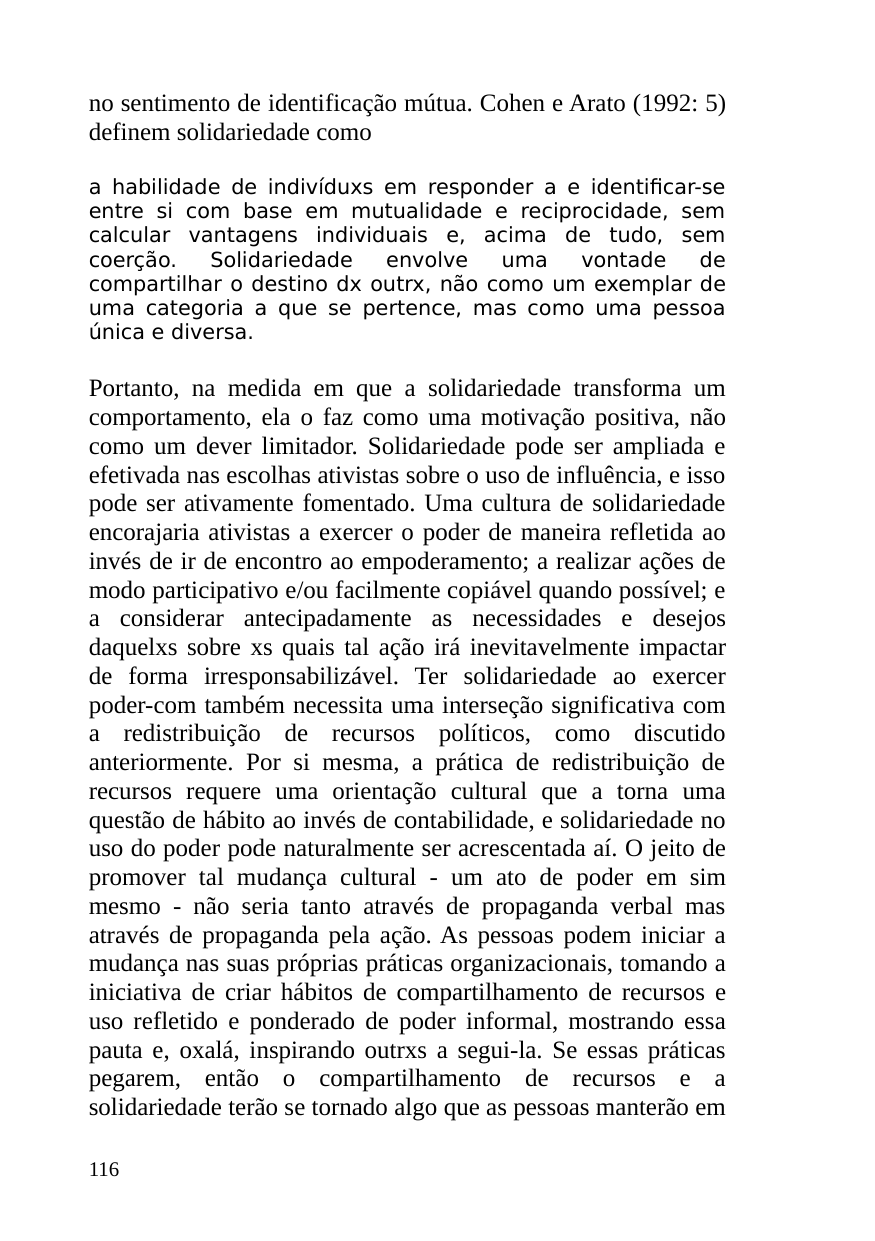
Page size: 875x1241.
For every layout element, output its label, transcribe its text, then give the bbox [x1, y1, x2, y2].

text a habilidade de indivíduxs em responder a e identificar-se entre si com base em mutualidade e reciprocidade, sem calcular vantagens individuais e, acima de tudo, sem coerção. Solidariedade envolve uma vontade de compartilhar o destino dx outrx, não como um exemplar de uma categoria a que se pertence, mas como uma pessoa única e diversa. [88, 175, 726, 345]
text Portanto, na medida em que a solidariedade transforma um comportamento, ela o faz como uma motivação positiva, não como um dever limitador. Solidariedade pode ser ampliada e efetivada nas escolhas ativistas sobre o uso de influência, e isso pode ser ativamente fomentado. Uma cultura de solidariedade encorajaria ativistas a exercer o poder de maneira refletida ao invés de ir de encontro ao empoderamento; a realizar ações de modo participativo e/ou facilmente copiável quando possível; e a considerar antecipadamente as necessidades e desejos daquelxs sobre xs quais tal ação irá inevitavelmente impactar de forma irresponsabilizável. Ter solidariedade ao exercer poder-com também necessita uma interseção significativa com a redistribuição de recursos políticos, como discutido anteriormente. Por si mesma, a prática de redistribuição de recursos requere uma orientação cultural que a torna uma questão de hábito ao invés de contabilidade, e solidariedade no uso do poder pode naturalmente ser acrescentada aí. O jeito de promover tal mudança cultural - um ato de poder em sim mesmo - não seria tanto através de propaganda verbal mas através de propaganda pela ação. As pessoas podem iniciar a mudança nas suas próprias práticas organizacionais, tomando a iniciativa de criar hábitos de compartilhamento de recursos e uso refletido e ponderado de poder informal, mostrando essa pauta e, oxalá, inspirando outrxs a segui-la. Se essas práticas pegarem, então o compartilhamento de recursos e a solidariedade terão se tornado algo que as pessoas manterão em [88, 373, 726, 1121]
text no sentimento de identificação mútua. Cohen e Arato (1992: 5) definem solidariedade como [88, 88, 726, 146]
